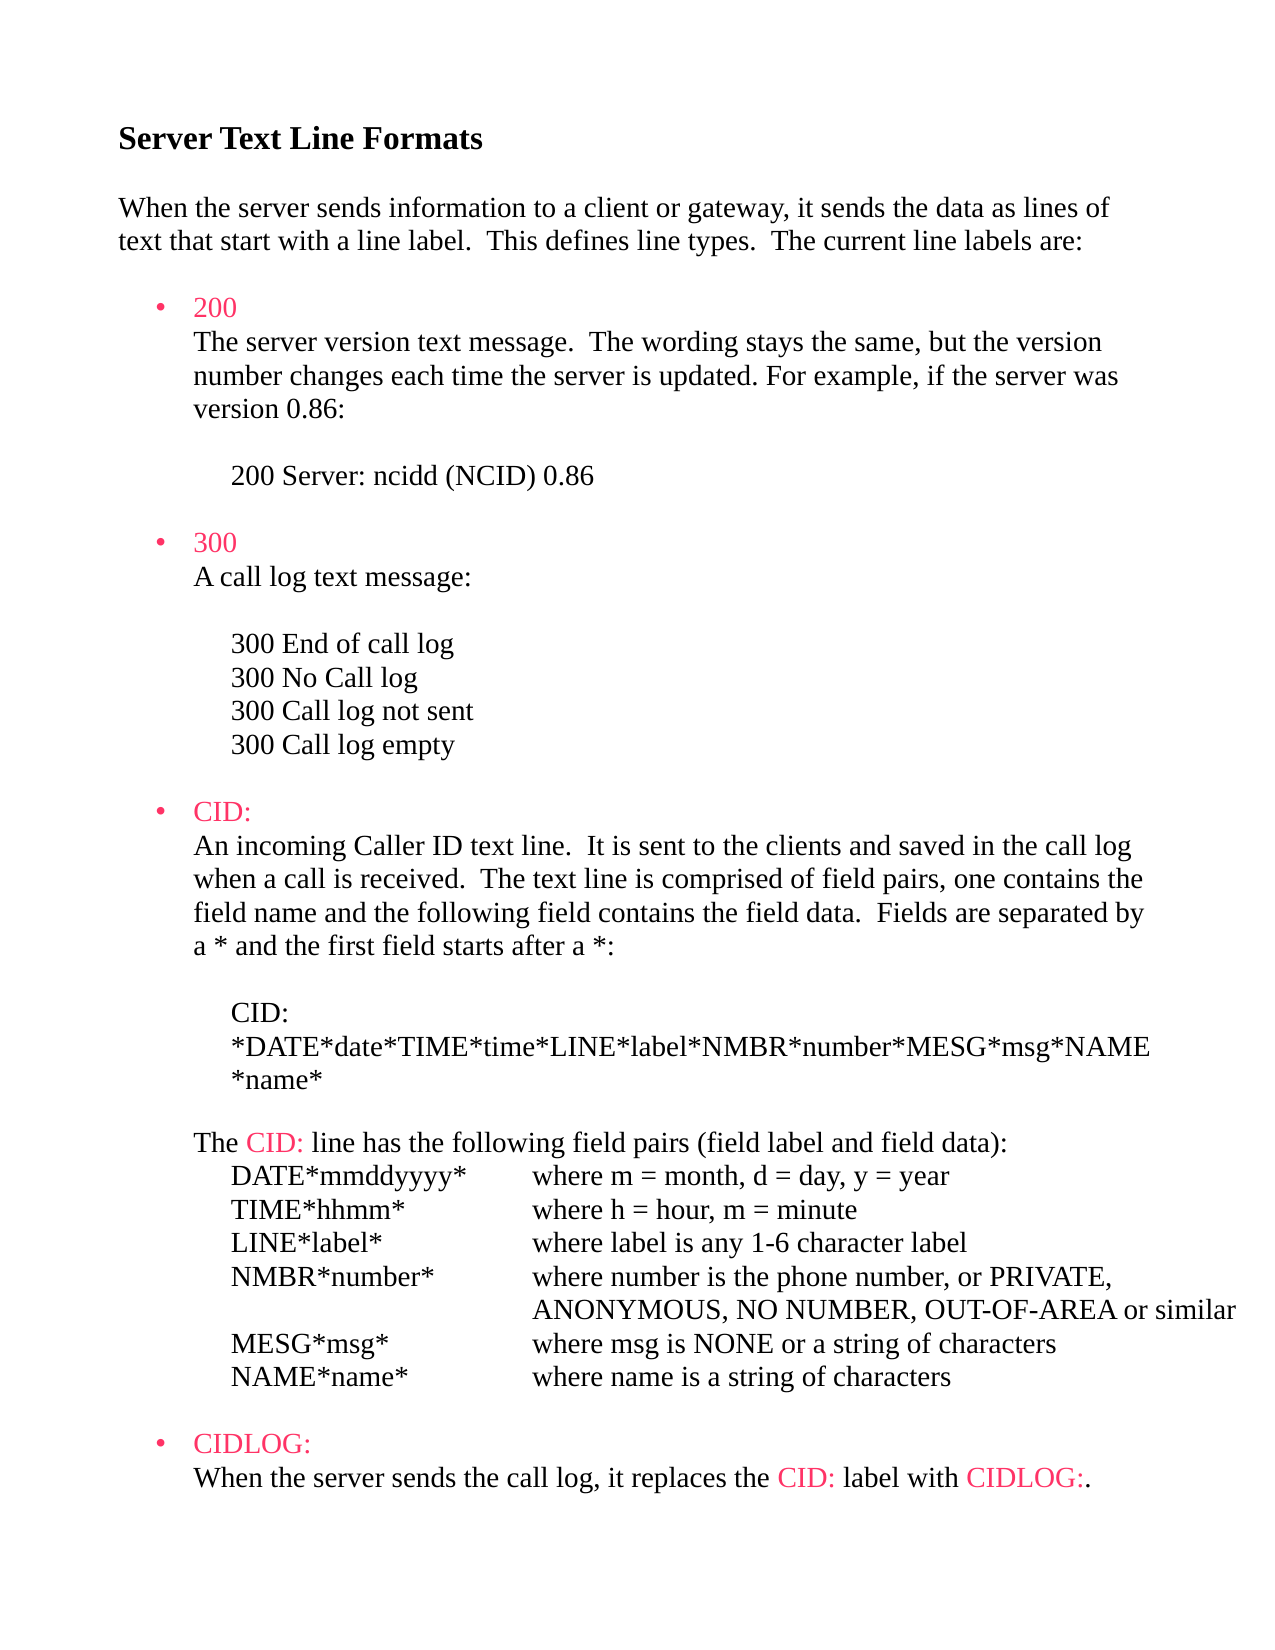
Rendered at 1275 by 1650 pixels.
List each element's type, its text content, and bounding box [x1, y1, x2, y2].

table_cell where h = hour, m = minute [494, 1192, 1275, 1225]
table_cell NMBR*number* [118, 1259, 494, 1326]
table_cell where msg is NONE or a string of characters [494, 1326, 1275, 1359]
table_cell MESG*msg* [118, 1326, 494, 1359]
text Server Text Line Formats [118, 118, 1157, 156]
list 300 Call log empty [193, 727, 1157, 760]
list An incoming Caller ID text line. It is sent to the clients and saved in the call log when a call is received. The text line is comprised of field pairs, one contains the field name and the following field contains the field data. Fields are separated by a * and the first field starts after a *: [156, 828, 1157, 962]
table_cell LINE*label* [118, 1225, 494, 1259]
table_header where m = month, d = day, y = year [494, 1158, 1275, 1192]
list 300 No Call log [193, 660, 1157, 693]
list CIDLOG: [156, 1427, 1157, 1460]
list 300 Call log not sent [193, 693, 1157, 727]
list 200 [156, 291, 1157, 324]
list 200 Server: ncidd (NCID) 0.86 [193, 458, 1157, 526]
table_cell where name is a string of characters [494, 1360, 1275, 1393]
table_header DATE*mmddyyyy* [118, 1158, 494, 1192]
table_cell where number is the phone number, or PRIVATE, ANONYMOUS, NO NUMBER, OUT-OF-AREA or similar [494, 1259, 1275, 1326]
list The CID: line has the following field pairs (field label and field data): [156, 1125, 1157, 1158]
list CID: *DATE*date*TIME*time*LINE*label*NMBR*number*MESG*msg*NAME*name* [193, 995, 1157, 1096]
list The server version text message. The wording stays the same, but the version number changes each time the server is updated. For example, if the server was version 0.86: [156, 324, 1157, 425]
list 300 [156, 526, 1157, 559]
text When the server sends information to a client or gateway, it sends the data as lines of text that start with a line label. This defines line types. The current line labels are: [118, 190, 1157, 257]
list CID: [156, 794, 1157, 828]
list 300 End of call log [193, 626, 1157, 660]
table_cell where label is any 1-6 character label [494, 1225, 1275, 1259]
list When the server sends the call log, it replaces the CID: label with CIDLOG:. [156, 1460, 1157, 1494]
table_cell NAME*name* [118, 1360, 494, 1393]
table_cell TIME*hhmm* [118, 1192, 494, 1225]
list A call log text message: [156, 559, 1157, 593]
